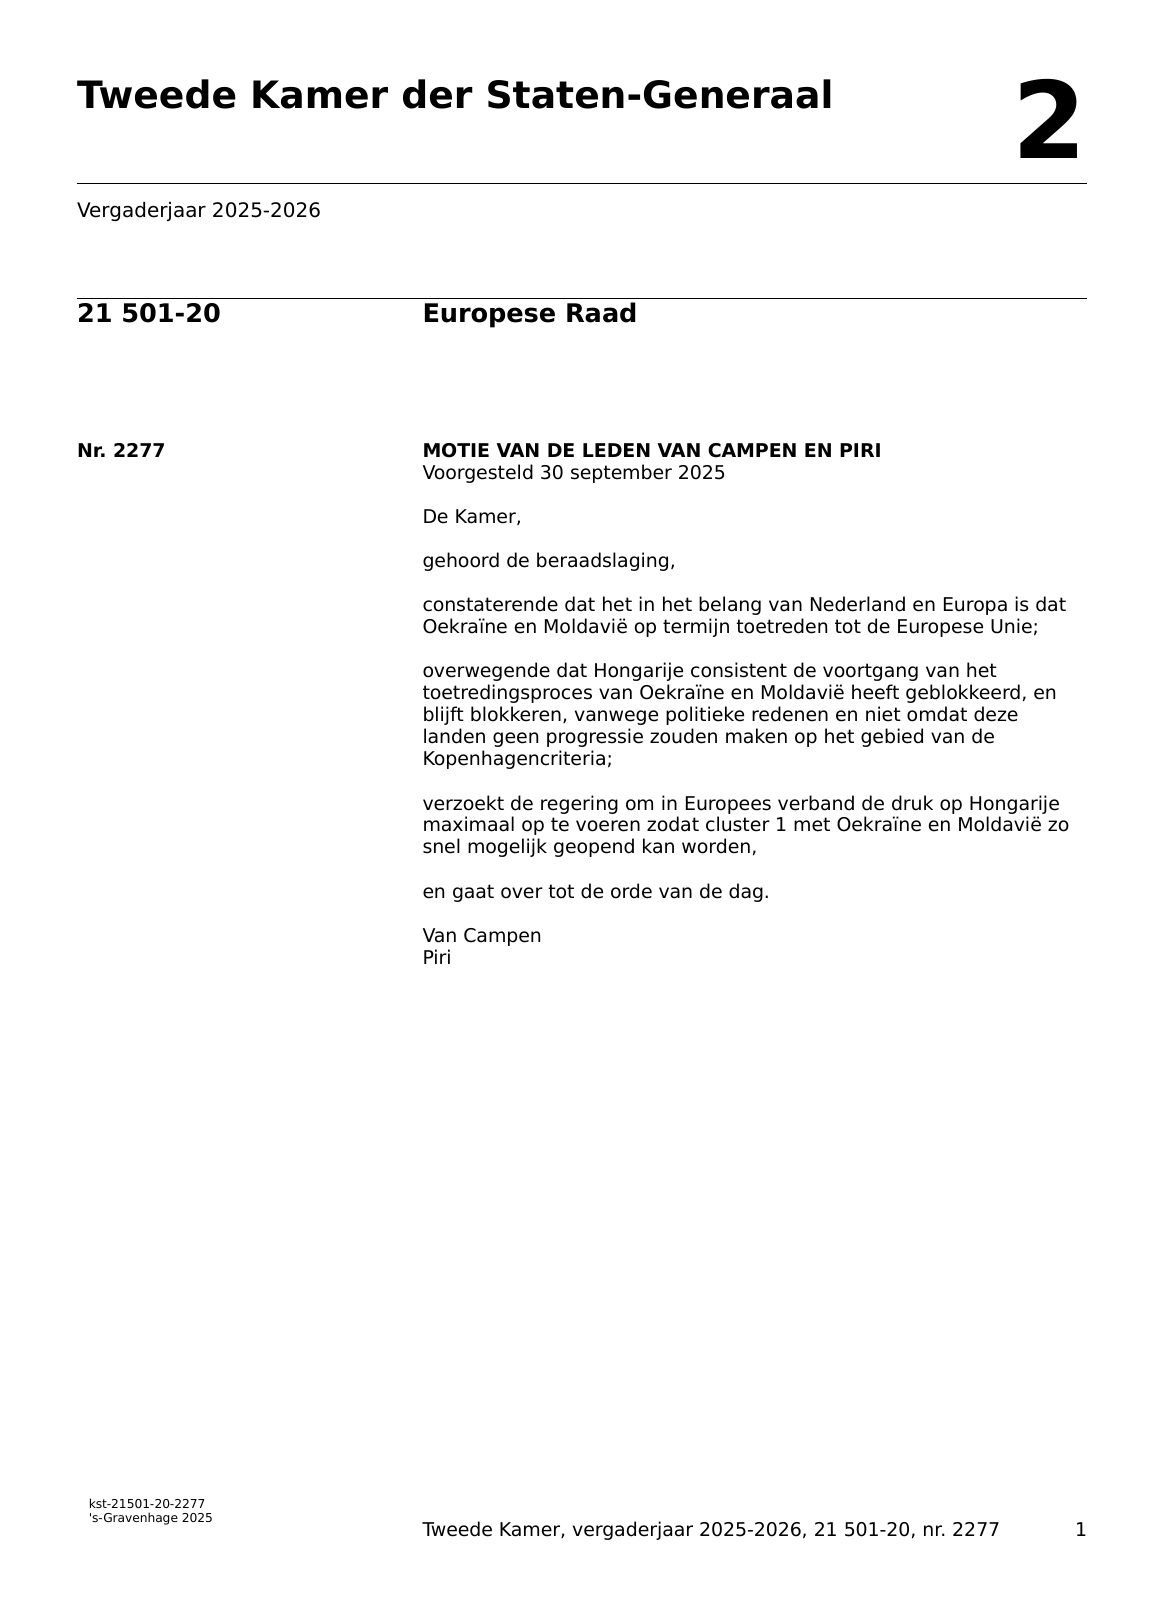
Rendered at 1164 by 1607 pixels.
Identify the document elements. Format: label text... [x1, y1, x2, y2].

text Piri [422, 947, 1087, 969]
subtitle 21 501-20 Europese Raad [77, 299, 1087, 329]
table_header 2 [886, 59, 1087, 183]
text De Kamer, [422, 506, 1087, 528]
text Voorgesteld 30 september 2025 [422, 462, 1087, 484]
text verzoekt de regering om in Europees verband de druk op Hongarije maximaal op te voeren zodat cluster 1 met Oekraïne en Moldavië zo snel mogelijk geopend kan worden, [422, 792, 1087, 858]
table_header Tweede Kamer der Staten-Generaal [77, 59, 886, 183]
text overwegende dat Hongarije consistent de voortgang van het toetredingsproces van Oekraïne en Moldavië heeft geblokkeerd, en blijft blokkeren, vanwege politieke redenen en niet omdat deze landen geen progressie zouden maken op het gebied van de Kopenhagencriteria; [422, 660, 1087, 770]
text kst-21501-20-2277 [88, 1497, 323, 1511]
table_cell Vergaderjaar 2025-2026 [77, 184, 1087, 298]
text 's-Gravenhage 2025 [88, 1511, 323, 1525]
subtitle Nr. 2277 MOTIE VAN DE LEDEN VAN CAMPEN EN PIRI [77, 440, 1087, 462]
text constaterende dat het in het belang van Nederland en Europa is dat Oekraïne en Moldavië op termijn toetreden tot de Europese Unie; [422, 594, 1087, 638]
text en gaat over tot de orde van de dag. [422, 881, 1087, 902]
text Van Campen [422, 925, 1087, 947]
text gehoord de beraadslaging, [422, 550, 1087, 572]
